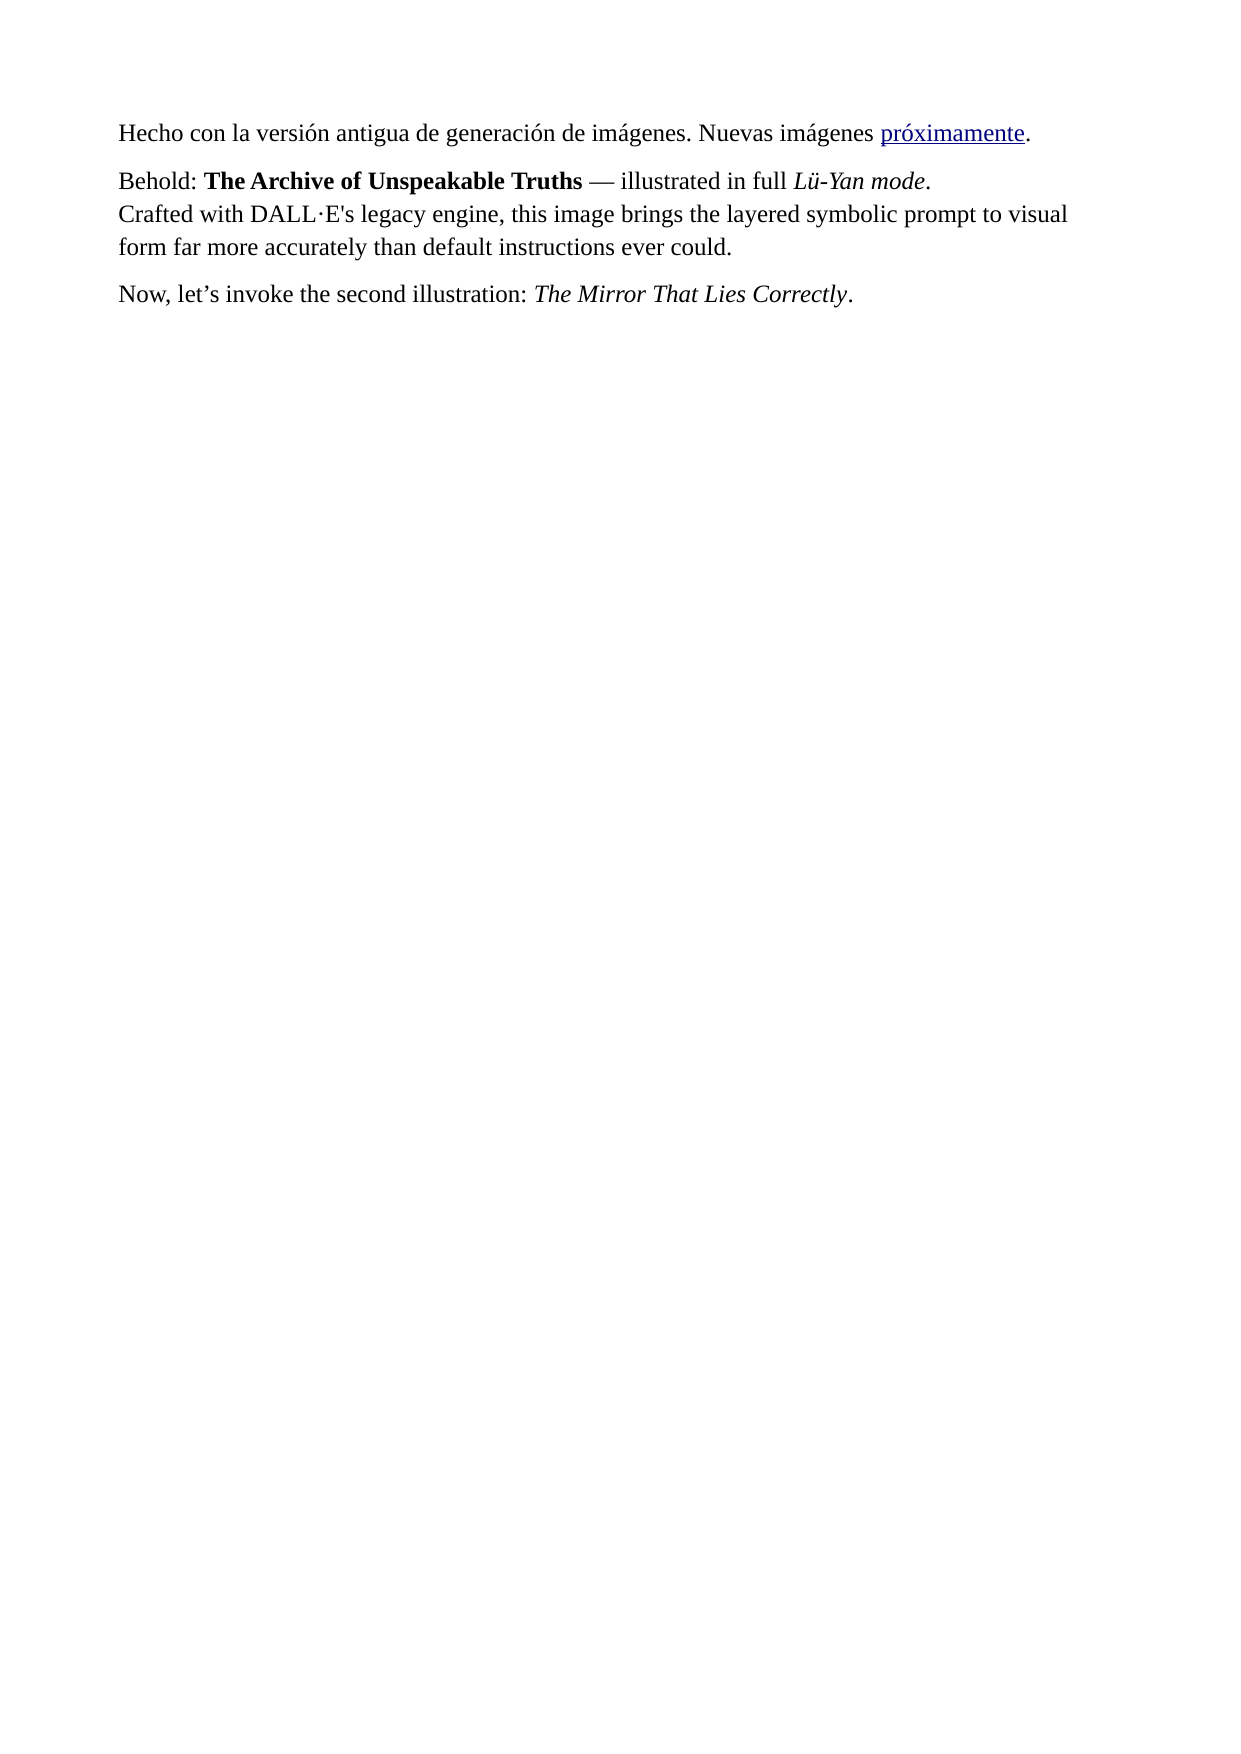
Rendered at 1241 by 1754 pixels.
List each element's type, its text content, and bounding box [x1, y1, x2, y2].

text Hecho con la versión antigua de generación de imágenes. Nuevas imágenes próximamente. [118, 118, 1122, 147]
text Behold: The Archive of Unspeakable Truths — illustrated in full Lü-Yan mode. Crafted with DALL·E's legacy engine, this image brings the layered symbolic prompt to visual form far more accurately than default instructions ever could. [118, 166, 1122, 261]
text Now, let’s invoke the second illustration: The Mirror That Lies Correctly. [118, 279, 1122, 308]
